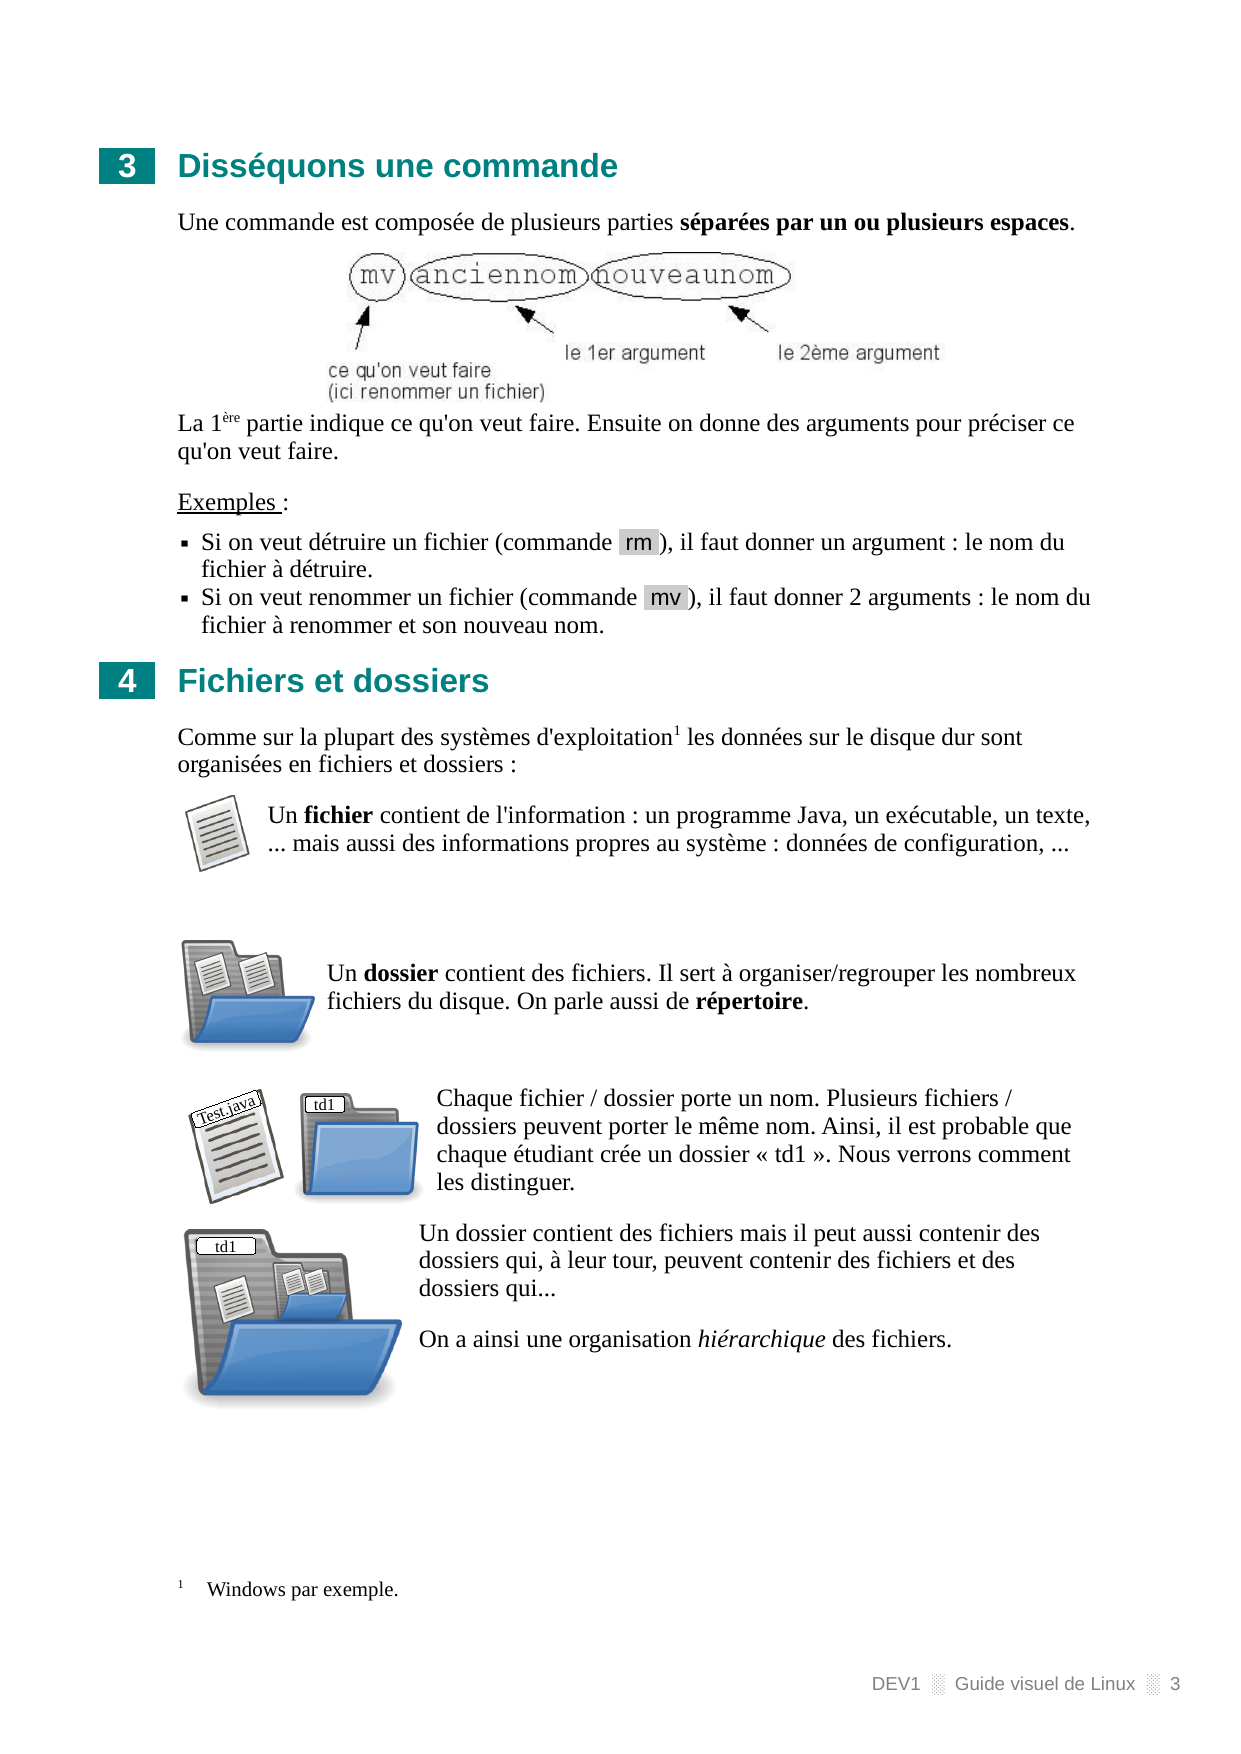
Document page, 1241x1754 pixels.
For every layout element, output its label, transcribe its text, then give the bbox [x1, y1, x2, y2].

subtitle [0, 148, 99, 184]
list Si on veut renommer un fichier (commande mv ), il faut donner 2 arguments : le nom du fichier à renommer et son nouveau nom. [177, 583, 1093, 638]
text Windows par exemple. [177, 1577, 1093, 1600]
list Si on veut détruire un fichier (commande rm ), il faut donner un argument : le nom du fichier à détruire. [177, 528, 1093, 583]
subtitle Disséquons une commande [155, 148, 1093, 184]
picture [180, 1229, 402, 1410]
subtitle Fichiers et dossiers [155, 662, 1093, 699]
text Un dossier contient des fichiers mais il peut aussi contenir des dossiers qui, à leur tour, peuvent contenir des fichiers et des dossiers qui... [177, 1219, 1093, 1424]
text La 1ère partie indique ce qu'on veut faire. Ensuite on donne des arguments pour préciser ce qu'on veut faire. [177, 410, 1093, 465]
text Une commande est composée de plusieurs parties séparées par un ou plusieurs espaces. [177, 208, 1093, 236]
picture [179, 940, 315, 1052]
subtitle [0, 662, 99, 699]
text Exemples : [177, 488, 1093, 516]
picture [178, 795, 256, 872]
picture [317, 252, 953, 410]
picture [178, 1089, 425, 1204]
text Un fichier contient de l'information : un programme Java, un exécutable, un texte, ... mais aussi des informations propres au système : données de configuration, ... [256, 802, 1093, 857]
text Un dossier contient des fichiers. Il sert à organiser/regrouper les nombreux fichiers du disque. On parle aussi de répertoire. [315, 959, 1093, 1015]
text On a ainsi une organisation hiérarchique des fichiers. [407, 1326, 1093, 1353]
text Comme sur la plupart des systèmes d'exploitation les données sur le disque dur sont organisées en fichiers et dossiers : [177, 723, 1093, 778]
text Chaque fichier / dossier porte un nom. Plusieurs fichiers / dossiers peuvent porter le même nom. Ainsi, il est probable que chaque étudiant crée un dossier « td1 ». Nous verrons comment les distinguer. [177, 1084, 1093, 1195]
